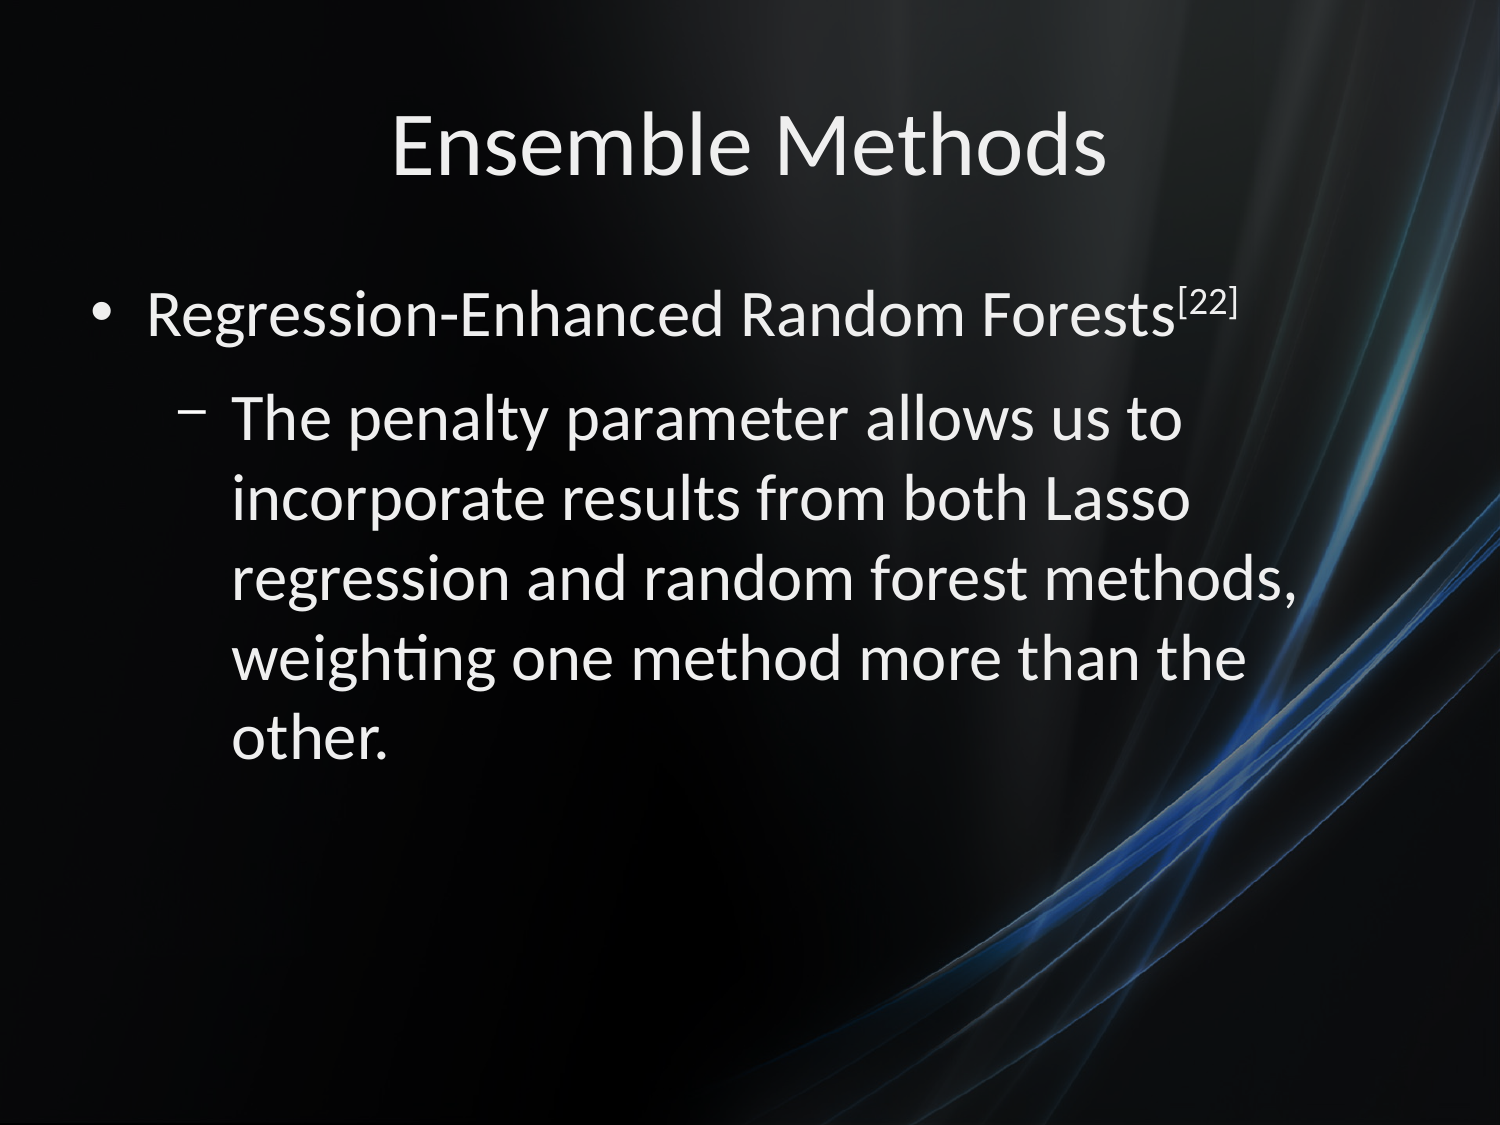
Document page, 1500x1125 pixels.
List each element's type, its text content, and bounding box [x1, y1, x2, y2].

list Regression-Enhanced Random Forests[22] The penalty parameter allows us to incorporate results from both Lasso regression and random forest methods, weighting one method more than the other. [75, 262, 1425, 1005]
title Ensemble Methods [75, 45, 1425, 233]
picture [0, 0, 1500, 1125]
